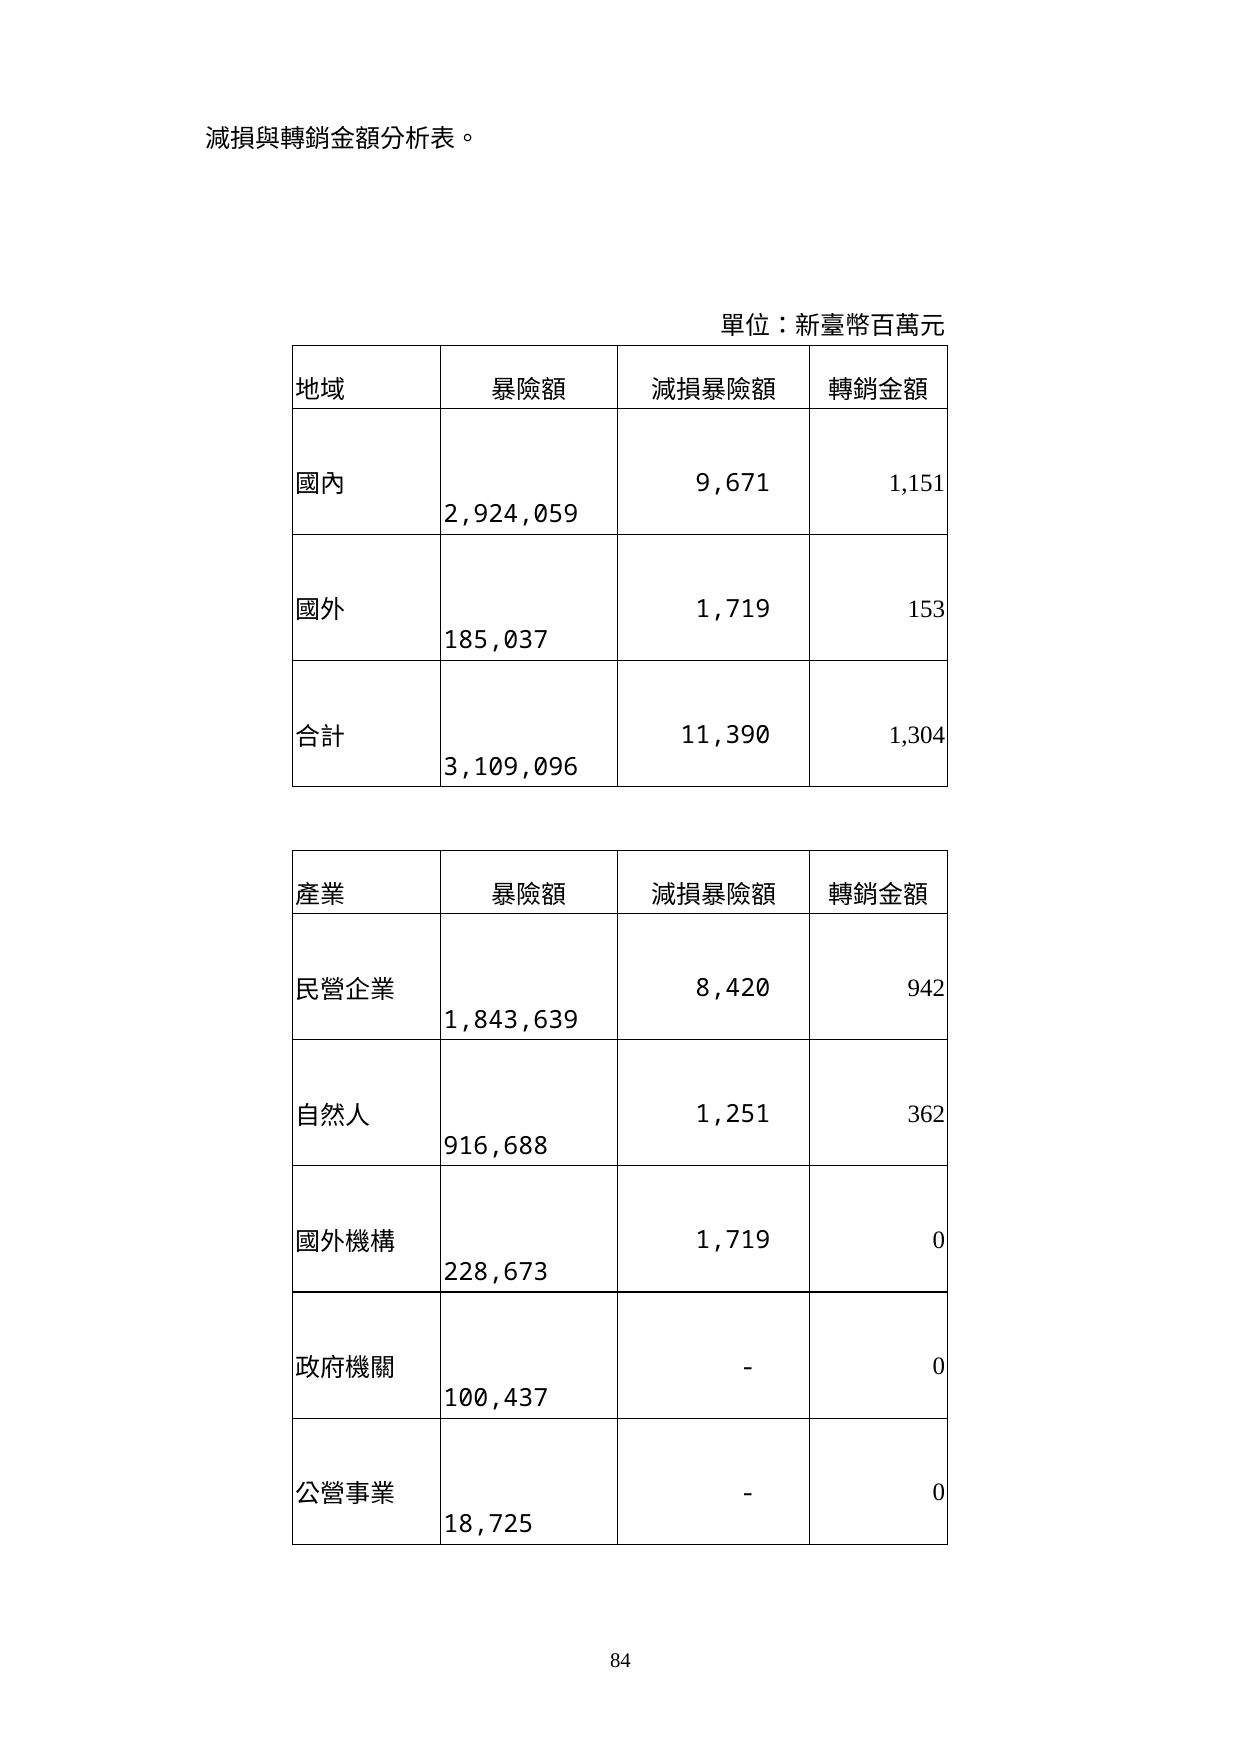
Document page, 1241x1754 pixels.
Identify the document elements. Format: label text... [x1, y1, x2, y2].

table_header 單位：新臺幣百萬元 [617, 282, 948, 344]
table_cell 自然人 [293, 1040, 440, 1165]
list 減損與轉銷金額分析表。 [167, 94, 1110, 157]
table_cell 國外 [293, 535, 440, 660]
table_cell 9,671 [618, 409, 809, 534]
table_cell 0 [810, 1293, 947, 1417]
table_cell 1,843,639 [441, 914, 617, 1039]
table_cell 地域 [293, 346, 440, 408]
table_cell 政府機關 [293, 1293, 440, 1417]
table_cell [617, 787, 809, 850]
table_cell 153 [810, 535, 947, 660]
table_cell 2,924,059 [441, 409, 617, 534]
table_cell 11,390 [618, 661, 809, 786]
table_header [440, 282, 617, 344]
table_cell 轉銷金額 [810, 346, 947, 408]
table_cell - [618, 1293, 809, 1417]
table_cell 185,037 [441, 535, 617, 660]
table_cell 1,719 [618, 1166, 809, 1291]
table_cell 減損暴險額 [618, 851, 809, 913]
table_cell 942 [810, 914, 947, 1039]
table_cell [293, 787, 440, 850]
table_cell 100,437 [441, 1293, 617, 1417]
table_cell 轉銷金額 [810, 851, 947, 913]
table_cell [809, 787, 948, 850]
table_cell 減損暴險額 [618, 346, 809, 408]
table_cell 公營事業 [293, 1419, 440, 1543]
table_cell 1,719 [618, 535, 809, 660]
table_cell 362 [810, 1040, 947, 1165]
table_cell - [618, 1419, 809, 1543]
table_cell 國內 [293, 409, 440, 534]
table_cell 8,420 [618, 914, 809, 1039]
table_cell [440, 787, 617, 850]
table_cell 18,725 [441, 1419, 617, 1543]
table_cell 3,109,096 [441, 661, 617, 786]
table_cell 民營企業 [293, 914, 440, 1039]
table_cell 0 [810, 1166, 947, 1291]
table_header [293, 282, 440, 344]
table_cell 916,688 [441, 1040, 617, 1165]
table_cell 國外機構 [293, 1166, 440, 1291]
table_cell 暴險額 [441, 346, 617, 408]
table_cell 1,304 [810, 661, 947, 786]
table_cell 1,251 [618, 1040, 809, 1165]
table_cell 0 [810, 1419, 947, 1543]
table_cell 產業 [293, 851, 440, 913]
table_cell 暴險額 [441, 851, 617, 913]
table_cell 228,673 [441, 1166, 617, 1291]
table_cell 1,151 [810, 409, 947, 534]
table_cell 合計 [293, 661, 440, 786]
